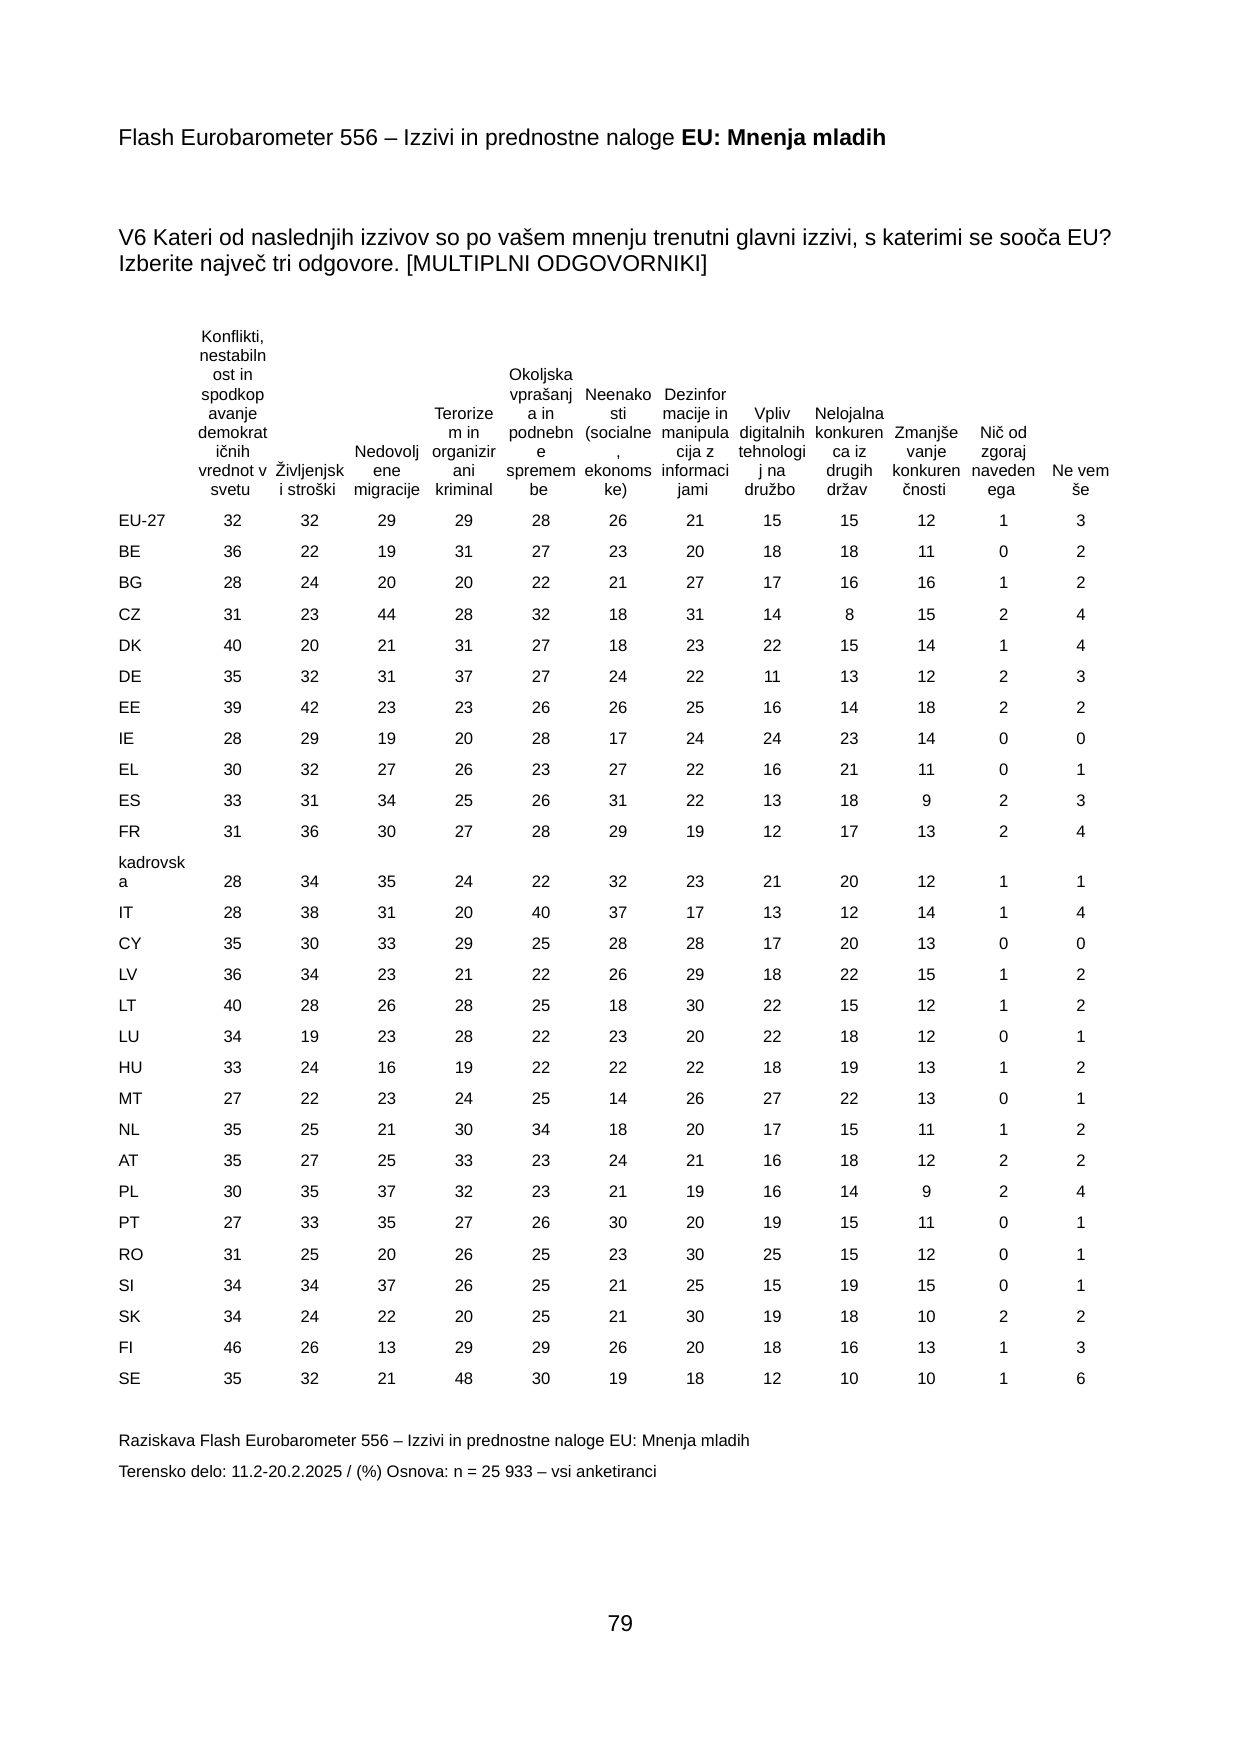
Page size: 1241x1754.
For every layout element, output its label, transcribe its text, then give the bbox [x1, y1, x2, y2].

table_cell 18 [888, 692, 965, 723]
table_cell PL [115, 1176, 194, 1207]
table_cell 31 [425, 536, 502, 567]
table_cell 12 [888, 990, 965, 1021]
table_cell 2 [1042, 1114, 1119, 1145]
table_cell 22 [811, 959, 888, 990]
table_cell 22 [271, 536, 348, 567]
table_cell 21 [811, 754, 888, 785]
table_cell [1042, 283, 1119, 321]
table_cell 19 [425, 1052, 502, 1083]
table_cell EE [115, 692, 194, 723]
table_cell 26 [503, 785, 579, 816]
table_cell 31 [657, 599, 734, 629]
table_cell EL [115, 754, 194, 785]
table_cell 28 [580, 928, 657, 959]
table_cell 32 [271, 1363, 348, 1394]
table_cell SI [115, 1270, 194, 1301]
table_cell 33 [425, 1145, 502, 1176]
table_cell 32 [271, 661, 348, 692]
table_cell BG [115, 568, 194, 598]
table_cell 12 [888, 661, 965, 692]
table_cell [965, 1394, 1042, 1425]
table_cell 30 [348, 816, 425, 847]
table_cell EU-27 [115, 505, 194, 536]
table_cell 30 [580, 1208, 657, 1238]
table_cell 3 [1042, 661, 1119, 692]
table_cell 17 [580, 723, 657, 754]
table_cell 18 [734, 959, 811, 990]
table_cell Dezinformacije in manipulacija z informacijami [657, 321, 734, 505]
table_cell 22 [734, 630, 811, 661]
table_cell CZ [115, 599, 194, 629]
table_cell 25 [271, 1239, 348, 1269]
table_cell [580, 1394, 657, 1425]
table_cell 30 [194, 1176, 271, 1207]
table_cell 32 [503, 599, 579, 629]
table_cell Terorizem in organizirani kriminal [425, 321, 502, 505]
table_cell FR [115, 816, 194, 847]
table_cell 26 [580, 692, 657, 723]
table_cell 26 [580, 505, 657, 536]
table_cell 27 [734, 1083, 811, 1114]
table_cell 2 [965, 785, 1042, 816]
table_cell [580, 283, 657, 321]
table_cell 0 [1042, 928, 1119, 959]
table_cell 11 [888, 536, 965, 567]
table_cell 21 [580, 1176, 657, 1207]
table_cell [888, 1394, 965, 1425]
table_cell 28 [503, 816, 579, 847]
table_cell Ne vem še [1042, 321, 1119, 505]
table_cell 2 [1042, 536, 1119, 567]
table_cell 17 [657, 897, 734, 928]
table_cell Nedovoljene migracije [348, 321, 425, 505]
table_cell 24 [425, 1083, 502, 1114]
table_cell 46 [194, 1332, 271, 1363]
table_cell 21 [348, 1114, 425, 1145]
table_cell 24 [271, 1301, 348, 1332]
table_cell 18 [580, 1114, 657, 1145]
table_cell 19 [580, 1363, 657, 1394]
table_cell 33 [348, 928, 425, 959]
table_cell 2 [1042, 1301, 1119, 1332]
table_cell 32 [194, 505, 271, 536]
table_cell 3 [1042, 785, 1119, 816]
table_cell 28 [194, 847, 271, 897]
table_cell 23 [657, 630, 734, 661]
table_cell 16 [734, 754, 811, 785]
table_cell 23 [811, 723, 888, 754]
table_cell 21 [348, 1363, 425, 1394]
table_cell 21 [580, 568, 657, 598]
table_cell 26 [425, 754, 502, 785]
table_cell AT [115, 1145, 194, 1176]
table_cell 18 [734, 1332, 811, 1363]
table_cell 20 [271, 630, 348, 661]
table_cell 1 [1042, 1021, 1119, 1052]
table_cell 29 [348, 505, 425, 536]
table_cell [503, 1394, 579, 1425]
table_cell 4 [1042, 1176, 1119, 1207]
table_cell 32 [271, 505, 348, 536]
table_cell 1 [965, 505, 1042, 536]
table_cell 29 [503, 1332, 579, 1363]
table_cell 12 [888, 1021, 965, 1052]
table_cell SK [115, 1301, 194, 1332]
table_cell ES [115, 785, 194, 816]
table_cell 12 [734, 816, 811, 847]
table_cell 0 [965, 1208, 1042, 1238]
table_cell 2 [965, 661, 1042, 692]
table_cell 30 [657, 990, 734, 1021]
table_cell 0 [965, 1239, 1042, 1269]
table_cell 18 [580, 990, 657, 1021]
table_cell 21 [734, 847, 811, 897]
table_cell 23 [348, 692, 425, 723]
table_cell 27 [271, 1145, 348, 1176]
table_cell 16 [734, 1176, 811, 1207]
table_cell HU [115, 1052, 194, 1083]
table_cell 25 [271, 1114, 348, 1145]
table_cell 27 [503, 536, 579, 567]
table_cell 18 [734, 1052, 811, 1083]
table_cell 26 [348, 990, 425, 1021]
table_cell 18 [657, 1363, 734, 1394]
table_cell 29 [271, 723, 348, 754]
table_cell 20 [425, 568, 502, 598]
table_cell 37 [348, 1176, 425, 1207]
table_cell 23 [425, 692, 502, 723]
table_cell 27 [425, 1208, 502, 1238]
table_cell 40 [503, 897, 579, 928]
table_cell 3 [1042, 1332, 1119, 1363]
table_cell 4 [1042, 599, 1119, 629]
table_cell 29 [425, 505, 502, 536]
table_cell 40 [194, 630, 271, 661]
table_cell 44 [348, 599, 425, 629]
table_cell 36 [271, 816, 348, 847]
table_cell [425, 283, 502, 321]
table_cell 21 [580, 1301, 657, 1332]
table_cell 26 [580, 959, 657, 990]
table_cell 29 [657, 959, 734, 990]
table_cell 26 [503, 692, 579, 723]
table_cell 1 [965, 1052, 1042, 1083]
table_cell [194, 283, 271, 321]
table_cell 20 [657, 1114, 734, 1145]
table_cell 33 [271, 1208, 348, 1238]
table_cell 2 [965, 816, 1042, 847]
table_cell [811, 1394, 888, 1425]
table_cell 40 [194, 990, 271, 1021]
table_cell 27 [348, 754, 425, 785]
table_cell 32 [271, 754, 348, 785]
table_cell 1 [965, 1332, 1042, 1363]
table_cell Terensko delo: 11.2-20.2.2025 / (%) Osnova: n = 25 933 – vsi anketiranci [115, 1456, 1119, 1487]
table_cell 35 [194, 1114, 271, 1145]
table_cell 1 [1042, 754, 1119, 785]
table_cell Nič od zgoraj navedenega [965, 321, 1042, 505]
table_cell [115, 321, 194, 505]
table_cell IT [115, 897, 194, 928]
table_cell [348, 1394, 425, 1425]
table_cell 12 [734, 1363, 811, 1394]
table_cell 20 [811, 928, 888, 959]
table_cell 21 [657, 1145, 734, 1176]
table_cell 1 [965, 897, 1042, 928]
table_cell 15 [888, 599, 965, 629]
table_cell 18 [580, 630, 657, 661]
table_cell 24 [425, 847, 502, 897]
table_cell 19 [348, 536, 425, 567]
table_cell 32 [425, 1176, 502, 1207]
table_cell DE [115, 661, 194, 692]
table_cell 14 [811, 1176, 888, 1207]
table_cell 15 [734, 505, 811, 536]
table_cell DK [115, 630, 194, 661]
table_cell 2 [1042, 990, 1119, 1021]
table_cell 1 [1042, 1270, 1119, 1301]
table_cell 14 [734, 599, 811, 629]
table_cell [657, 283, 734, 321]
table_cell 25 [734, 1239, 811, 1269]
table_cell 10 [888, 1363, 965, 1394]
table_cell 26 [580, 1332, 657, 1363]
table_cell SE [115, 1363, 194, 1394]
table_cell 0 [965, 1021, 1042, 1052]
table_cell 15 [888, 959, 965, 990]
table_cell 20 [657, 1208, 734, 1238]
table_cell 19 [657, 816, 734, 847]
table_cell 1 [1042, 1083, 1119, 1114]
table_cell 13 [348, 1332, 425, 1363]
table_cell 26 [657, 1083, 734, 1114]
table_cell 28 [425, 990, 502, 1021]
table_cell 23 [271, 599, 348, 629]
table_cell 2 [965, 1176, 1042, 1207]
table_cell 34 [271, 959, 348, 990]
table_cell 12 [811, 897, 888, 928]
table_cell 20 [811, 847, 888, 897]
table_cell 0 [965, 536, 1042, 567]
table_cell 13 [888, 928, 965, 959]
table_cell 24 [580, 661, 657, 692]
table_cell 27 [503, 630, 579, 661]
table_cell 34 [194, 1270, 271, 1301]
table_cell 29 [425, 928, 502, 959]
table_cell 12 [888, 847, 965, 897]
table_cell 31 [348, 897, 425, 928]
table_cell 23 [503, 1145, 579, 1176]
table_cell 29 [580, 816, 657, 847]
table_cell Raziskava Flash Eurobarometer 556 – Izzivi in prednostne naloge EU: Mnenja mladih [115, 1425, 1119, 1456]
table_cell 16 [811, 568, 888, 598]
table_cell 15 [811, 1239, 888, 1269]
table_cell 19 [734, 1301, 811, 1332]
table_cell 19 [657, 1176, 734, 1207]
table_cell 10 [888, 1301, 965, 1332]
table_cell 30 [657, 1301, 734, 1332]
table_cell [115, 283, 194, 321]
table_cell 1 [965, 630, 1042, 661]
table_cell Okoljska vprašanja in podnebne spremembe [503, 321, 579, 505]
table_cell 19 [811, 1270, 888, 1301]
table_cell Vpliv digitalnih tehnologij na družbo [734, 321, 811, 505]
table_cell 35 [194, 928, 271, 959]
table_cell [503, 283, 579, 321]
table_cell 23 [580, 1021, 657, 1052]
table_cell 20 [657, 1021, 734, 1052]
table_cell 24 [734, 723, 811, 754]
table_cell MT [115, 1083, 194, 1114]
table_cell 30 [503, 1363, 579, 1394]
table_cell 25 [503, 1270, 579, 1301]
table_cell 33 [194, 1052, 271, 1083]
table_cell [811, 283, 888, 321]
table_cell [194, 1394, 271, 1425]
table_cell 22 [503, 568, 579, 598]
table_cell 16 [348, 1052, 425, 1083]
table_cell 34 [194, 1021, 271, 1052]
table_cell 11 [734, 661, 811, 692]
table_cell 22 [503, 847, 579, 897]
table_cell 2 [1042, 959, 1119, 990]
table_cell 22 [580, 1052, 657, 1083]
table_cell 17 [734, 1114, 811, 1145]
table_cell 15 [811, 505, 888, 536]
table_cell 34 [503, 1114, 579, 1145]
table_cell 1 [1042, 847, 1119, 897]
table_cell 16 [811, 1332, 888, 1363]
table_cell Nelojalna konkurenca iz drugih držav [811, 321, 888, 505]
table_cell 23 [657, 847, 734, 897]
table_cell 22 [734, 1021, 811, 1052]
table_cell 18 [811, 1145, 888, 1176]
table_cell 22 [734, 990, 811, 1021]
table_cell 30 [194, 754, 271, 785]
table_cell [734, 283, 811, 321]
table_cell 10 [811, 1363, 888, 1394]
table_cell 1 [965, 1363, 1042, 1394]
table_cell 22 [271, 1083, 348, 1114]
table_cell 2 [1042, 692, 1119, 723]
table_cell 28 [503, 723, 579, 754]
table_cell kadrovska [115, 847, 194, 897]
table_cell 4 [1042, 897, 1119, 928]
table_cell 31 [348, 661, 425, 692]
table_cell 1 [965, 568, 1042, 598]
table_cell 11 [888, 1114, 965, 1145]
table_cell 2 [1042, 1052, 1119, 1083]
table_cell 21 [348, 630, 425, 661]
table_cell 26 [425, 1239, 502, 1269]
table_cell 32 [580, 847, 657, 897]
table_cell 27 [194, 1208, 271, 1238]
table_cell 22 [657, 785, 734, 816]
table_cell 22 [811, 1083, 888, 1114]
table_cell 31 [194, 599, 271, 629]
table_cell 13 [888, 1052, 965, 1083]
table_cell 36 [194, 536, 271, 567]
table_cell Neenakosti (socialne, ekonomske) [580, 321, 657, 505]
table_cell 39 [194, 692, 271, 723]
table_cell [888, 283, 965, 321]
table_cell 21 [580, 1270, 657, 1301]
table_cell 28 [194, 568, 271, 598]
table_cell 37 [580, 897, 657, 928]
table_cell 26 [425, 1270, 502, 1301]
table_cell 35 [194, 1145, 271, 1176]
table_cell 31 [580, 785, 657, 816]
table_cell 0 [965, 928, 1042, 959]
table_cell 34 [194, 1301, 271, 1332]
table_cell 18 [811, 785, 888, 816]
table_cell 20 [657, 536, 734, 567]
table_cell 14 [888, 723, 965, 754]
table_cell 24 [271, 568, 348, 598]
table_cell [425, 1394, 502, 1425]
table_cell 31 [194, 816, 271, 847]
table_cell 0 [965, 723, 1042, 754]
table_cell IE [115, 723, 194, 754]
table_cell 22 [657, 661, 734, 692]
table_cell 35 [194, 661, 271, 692]
table_cell 31 [194, 1239, 271, 1269]
table_cell 25 [425, 785, 502, 816]
table_cell FI [115, 1332, 194, 1363]
table_cell 24 [657, 723, 734, 754]
table_cell 4 [1042, 630, 1119, 661]
table_cell 35 [194, 1363, 271, 1394]
table_cell 17 [734, 928, 811, 959]
table_cell 13 [811, 661, 888, 692]
table_cell 19 [271, 1021, 348, 1052]
table_cell [115, 1394, 194, 1425]
table_cell [271, 1394, 348, 1425]
table_cell 20 [348, 568, 425, 598]
table_cell 25 [657, 1270, 734, 1301]
table_cell 1 [965, 1114, 1042, 1145]
table_cell Konflikti, nestabilnost in spodkopavanje demokratičnih vrednot v svetu [194, 321, 271, 505]
table_cell 0 [965, 1270, 1042, 1301]
table_cell 19 [734, 1208, 811, 1238]
table_cell 18 [580, 599, 657, 629]
table_cell 16 [734, 1145, 811, 1176]
table_cell 28 [503, 505, 579, 536]
table_cell 28 [657, 928, 734, 959]
table_cell 21 [425, 959, 502, 990]
table_cell 34 [348, 785, 425, 816]
table_cell 27 [503, 661, 579, 692]
table_cell 33 [194, 785, 271, 816]
table_cell 13 [888, 1332, 965, 1363]
table_cell 22 [657, 754, 734, 785]
table_cell 25 [657, 692, 734, 723]
table_cell 35 [271, 1176, 348, 1207]
table_cell 18 [811, 536, 888, 567]
table_cell 28 [425, 1021, 502, 1052]
table_cell 2 [965, 1301, 1042, 1332]
table_cell 16 [734, 692, 811, 723]
table_cell 2 [1042, 1145, 1119, 1176]
table_cell 22 [503, 959, 579, 990]
table_cell 25 [503, 1083, 579, 1114]
table_cell 15 [888, 1270, 965, 1301]
table_cell 14 [888, 897, 965, 928]
table_cell 13 [888, 1083, 965, 1114]
table_cell 35 [348, 1208, 425, 1238]
table_cell 20 [425, 1301, 502, 1332]
table_cell 38 [271, 897, 348, 928]
table_cell LT [115, 990, 194, 1021]
table_cell 20 [425, 897, 502, 928]
table_cell 12 [888, 505, 965, 536]
table_cell 0 [965, 1083, 1042, 1114]
table_cell [348, 283, 425, 321]
table_cell 9 [888, 1176, 965, 1207]
table_cell 13 [734, 897, 811, 928]
table_cell 28 [271, 990, 348, 1021]
table_cell 12 [888, 1145, 965, 1176]
table_cell 2 [965, 692, 1042, 723]
table_header V6 Kateri od naslednjih izzivov so po vašem mnenju trenutni glavni izzivi, s katerimi se sooča EU? Izberite največ tri odgovore. [MULTIPLNI ODGOVORNIKI] [115, 218, 1119, 283]
table_cell 28 [194, 723, 271, 754]
table_cell [734, 1394, 811, 1425]
table_cell 26 [271, 1332, 348, 1363]
table_cell 0 [965, 754, 1042, 785]
table_cell Zmanjševanje konkurenčnosti [888, 321, 965, 505]
table_cell 15 [811, 630, 888, 661]
table_cell 15 [811, 1114, 888, 1145]
table_cell 24 [271, 1052, 348, 1083]
table_cell 22 [503, 1052, 579, 1083]
table_cell 24 [580, 1145, 657, 1176]
table_cell 19 [811, 1052, 888, 1083]
table_cell [657, 1394, 734, 1425]
table_cell 25 [503, 928, 579, 959]
table_cell 28 [194, 897, 271, 928]
table_cell 8 [811, 599, 888, 629]
table_cell 27 [580, 754, 657, 785]
table_cell 0 [1042, 723, 1119, 754]
table_cell [1042, 1394, 1119, 1425]
table_cell BE [115, 536, 194, 567]
table_cell 14 [811, 692, 888, 723]
table_cell 15 [734, 1270, 811, 1301]
table_cell 20 [348, 1239, 425, 1269]
table_cell 1 [965, 990, 1042, 1021]
table_cell 27 [425, 816, 502, 847]
table_cell 18 [811, 1021, 888, 1052]
table_cell 35 [348, 847, 425, 897]
table_cell 23 [580, 536, 657, 567]
table_cell 30 [657, 1239, 734, 1269]
table_cell LV [115, 959, 194, 990]
table_cell 37 [348, 1270, 425, 1301]
table_cell 31 [425, 630, 502, 661]
table_cell 20 [425, 723, 502, 754]
table_cell 31 [271, 785, 348, 816]
table_cell 30 [271, 928, 348, 959]
table_cell 23 [580, 1239, 657, 1269]
table_cell 27 [194, 1083, 271, 1114]
table_cell 20 [657, 1332, 734, 1363]
table_cell 1 [965, 847, 1042, 897]
table_cell 26 [503, 1208, 579, 1238]
table_cell 1 [1042, 1239, 1119, 1269]
table_cell 28 [425, 599, 502, 629]
table_cell 14 [580, 1083, 657, 1114]
table_cell 18 [811, 1301, 888, 1332]
table_cell 15 [811, 990, 888, 1021]
table_cell PT [115, 1208, 194, 1238]
table_cell 29 [425, 1332, 502, 1363]
table_cell RO [115, 1239, 194, 1269]
table_cell [965, 283, 1042, 321]
table_cell 17 [811, 816, 888, 847]
table_cell 3 [1042, 505, 1119, 536]
table_cell [271, 283, 348, 321]
table_cell 9 [888, 785, 965, 816]
table_cell CY [115, 928, 194, 959]
table_cell 34 [271, 847, 348, 897]
table_cell 14 [888, 630, 965, 661]
table_cell 48 [425, 1363, 502, 1394]
table_cell 25 [348, 1145, 425, 1176]
table_cell NL [115, 1114, 194, 1145]
table_cell 23 [348, 1021, 425, 1052]
table_cell 2 [1042, 568, 1119, 598]
table_cell 15 [811, 1208, 888, 1238]
table_cell 19 [348, 723, 425, 754]
table_cell 23 [503, 754, 579, 785]
table_cell 22 [657, 1052, 734, 1083]
table_cell 25 [503, 1301, 579, 1332]
table_cell 22 [348, 1301, 425, 1332]
table_cell 21 [657, 505, 734, 536]
table_cell Življenjski stroški [271, 321, 348, 505]
table_cell 4 [1042, 816, 1119, 847]
table_cell 37 [425, 661, 502, 692]
table_cell 2 [965, 599, 1042, 629]
table_cell 25 [503, 990, 579, 1021]
table_cell 11 [888, 754, 965, 785]
table_cell 27 [657, 568, 734, 598]
table_cell 12 [888, 1239, 965, 1269]
table_cell 30 [425, 1114, 502, 1145]
table_cell 22 [503, 1021, 579, 1052]
table_cell 17 [734, 568, 811, 598]
table_cell 23 [348, 959, 425, 990]
table_cell 18 [734, 536, 811, 567]
table_cell 2 [965, 1145, 1042, 1176]
table_cell 11 [888, 1208, 965, 1238]
table_cell LU [115, 1021, 194, 1052]
table_cell 1 [965, 959, 1042, 990]
table_cell 23 [348, 1083, 425, 1114]
table_cell 36 [194, 959, 271, 990]
table_cell 13 [734, 785, 811, 816]
table_cell 6 [1042, 1363, 1119, 1394]
table_cell 34 [271, 1270, 348, 1301]
table_cell 23 [503, 1176, 579, 1207]
table_cell 1 [1042, 1208, 1119, 1238]
table_cell 42 [271, 692, 348, 723]
table_cell 16 [888, 568, 965, 598]
table_cell 13 [888, 816, 965, 847]
table_cell 25 [503, 1239, 579, 1269]
